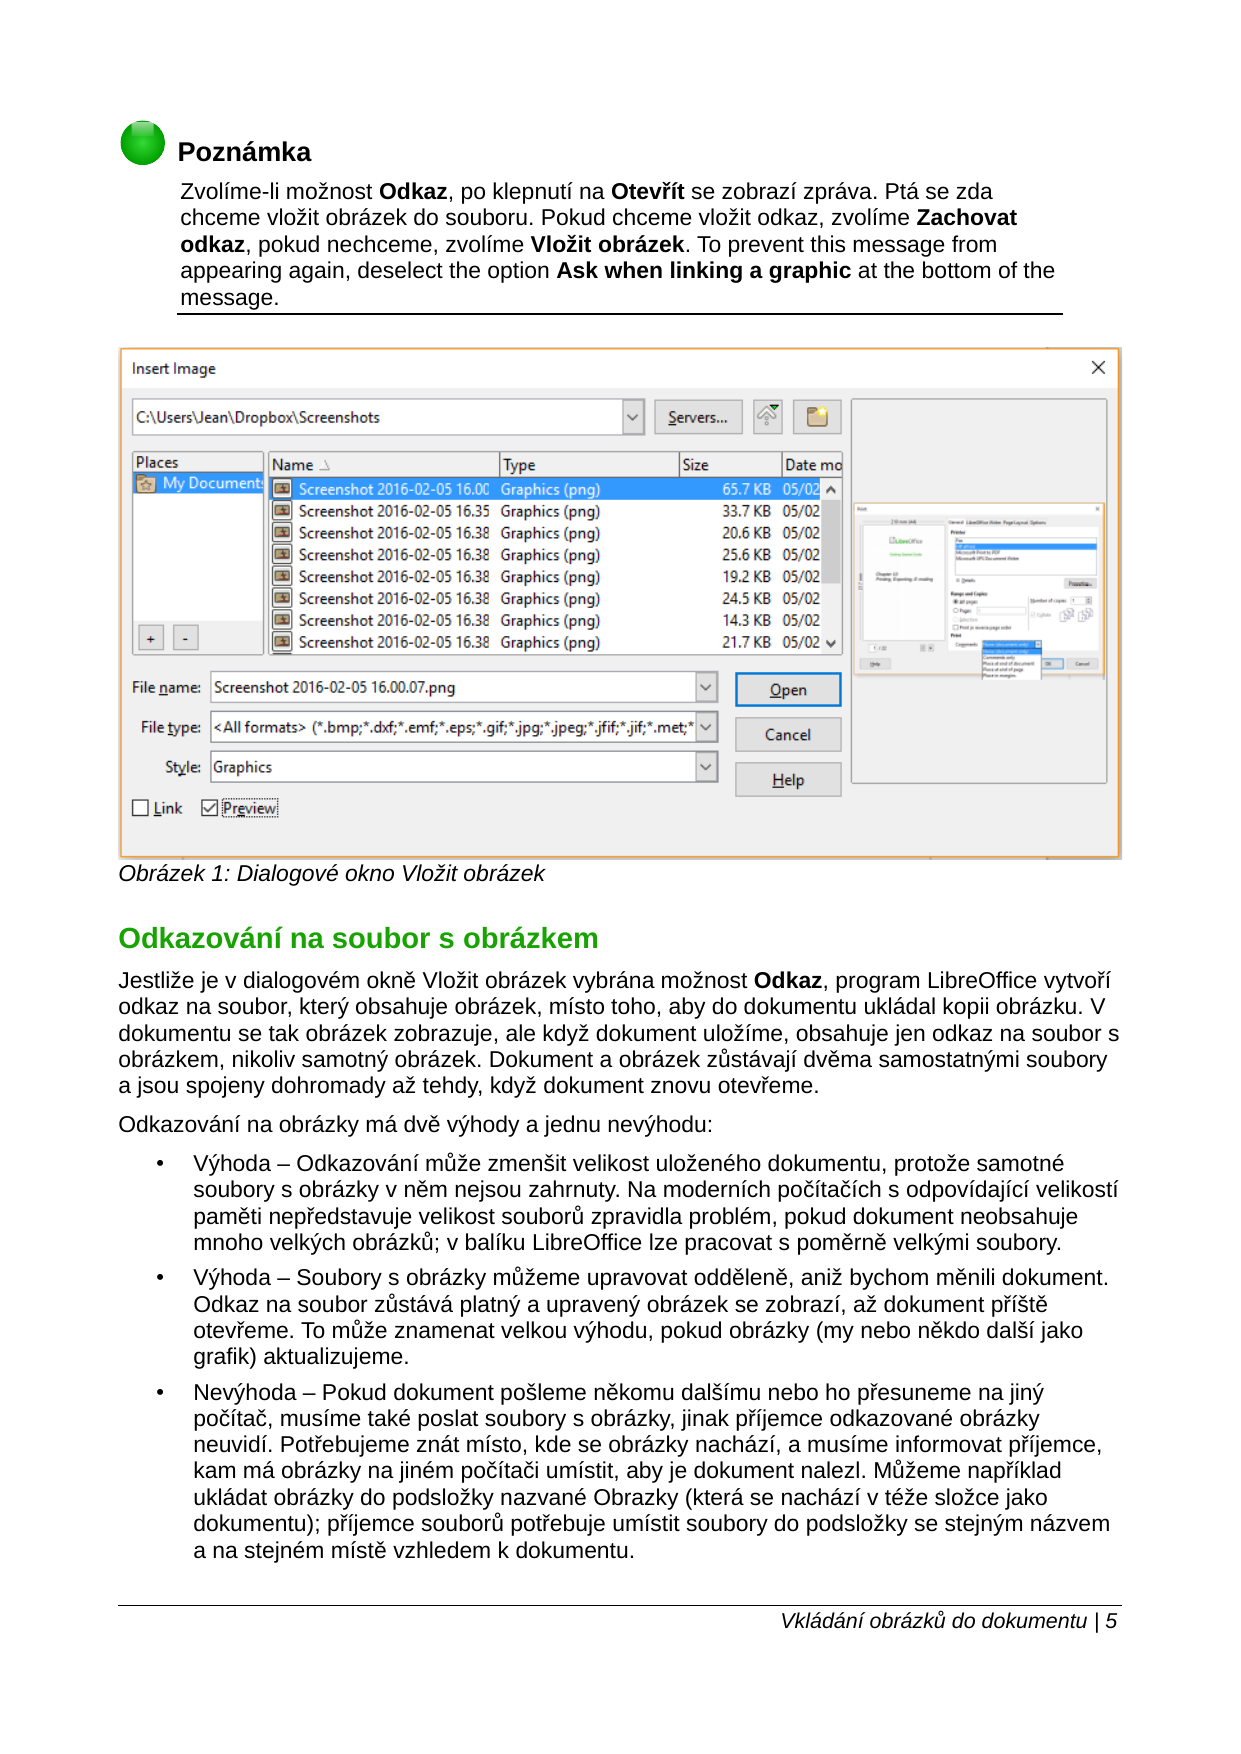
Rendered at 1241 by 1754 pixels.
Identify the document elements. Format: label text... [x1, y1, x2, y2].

list Výhoda – Odkazování může zmenšit velikost uloženého dokumentu, protože samotné soubory s obrázky v něm nejsou zahrnuty. Na moderních počítačích s odpovídající velikostí paměti nepředstavuje velikost souborů zpravidla problém, pokud dokument neobsahuje mnoho velkých obrázků; v balíku LibreOffice lze pracovat s poměrně velkými soubory. [156, 1150, 1122, 1255]
subtitle Odkazování na soubor s obrázkem [118, 921, 1122, 955]
list Výhoda – Soubory s obrázky můžeme upravovat odděleně, aniž bychom měnili dokument. Odkaz na soubor zůstává platný a upravený obrázek se zobrazí, až dokument příště otevřeme. To může znamenat velkou výhodu, pokud obrázky (my nebo někdo další jako grafik) aktualizujeme. [156, 1264, 1122, 1369]
text Jestliže je v dialogovém okně Vložit obrázek vybrána možnost Odkaz, program LibreOffice vytvoří odkaz na soubor, který obsahuje obrázek, místo toho, aby do dokumentu ukládal kopii obrázku. V dokumentu se tak obrázek zobrazuje, ale když dokument uložíme, obsahuje jen odkaz na soubor s obrázkem, nikoliv samotný obrázek. Dokument a obrázek zůstávají dvěma samostatnými soubory a jsou spojeny dohromady až tehdy, když dokument znovu otevřeme. [118, 967, 1122, 1098]
subtitle Poznámka [118, 118, 1122, 167]
list Odkazování na obrázky má dvě výhody a jednu nevýhodu: [118, 1111, 1122, 1137]
text Zvolíme-li možnost Odkaz, po klepnutí na Otevřít se zobrazí zpráva. Ptá se zda chceme vložit obrázek do souboru. Pokud chceme vložit odkaz, zvolíme Zachovat odkaz, pokud nechceme, zvolíme Vložit obrázek. To prevent this message from appearing again, deselect the option Ask when linking a graphic at the bottom of the message. [177, 175, 1063, 313]
text Obrázek 1: Dialogové okno Vložit obrázek [118, 860, 1122, 886]
picture [118, 347, 1123, 860]
list Nevýhoda – Pokud dokument pošleme někomu dalšímu nebo ho přesuneme na jiný počítač, musíme také poslat soubory s obrázky, jinak příjemce odkazované obrázky neuvidí. Potřebujeme znát místo, kde se obrázky nachází, a musíme informovat příjemce, kam má obrázky na jiném počítači umístit, aby je dokument nalezl. Můžeme například ukládat obrázky do podsložky nazvané Obrazky (která se nachází v téže složce jako dokumentu); příjemce souborů potřebuje umístit soubory do podsložky se stejným názvem a na stejném místě vzhledem k dokumentu. [156, 1378, 1122, 1563]
